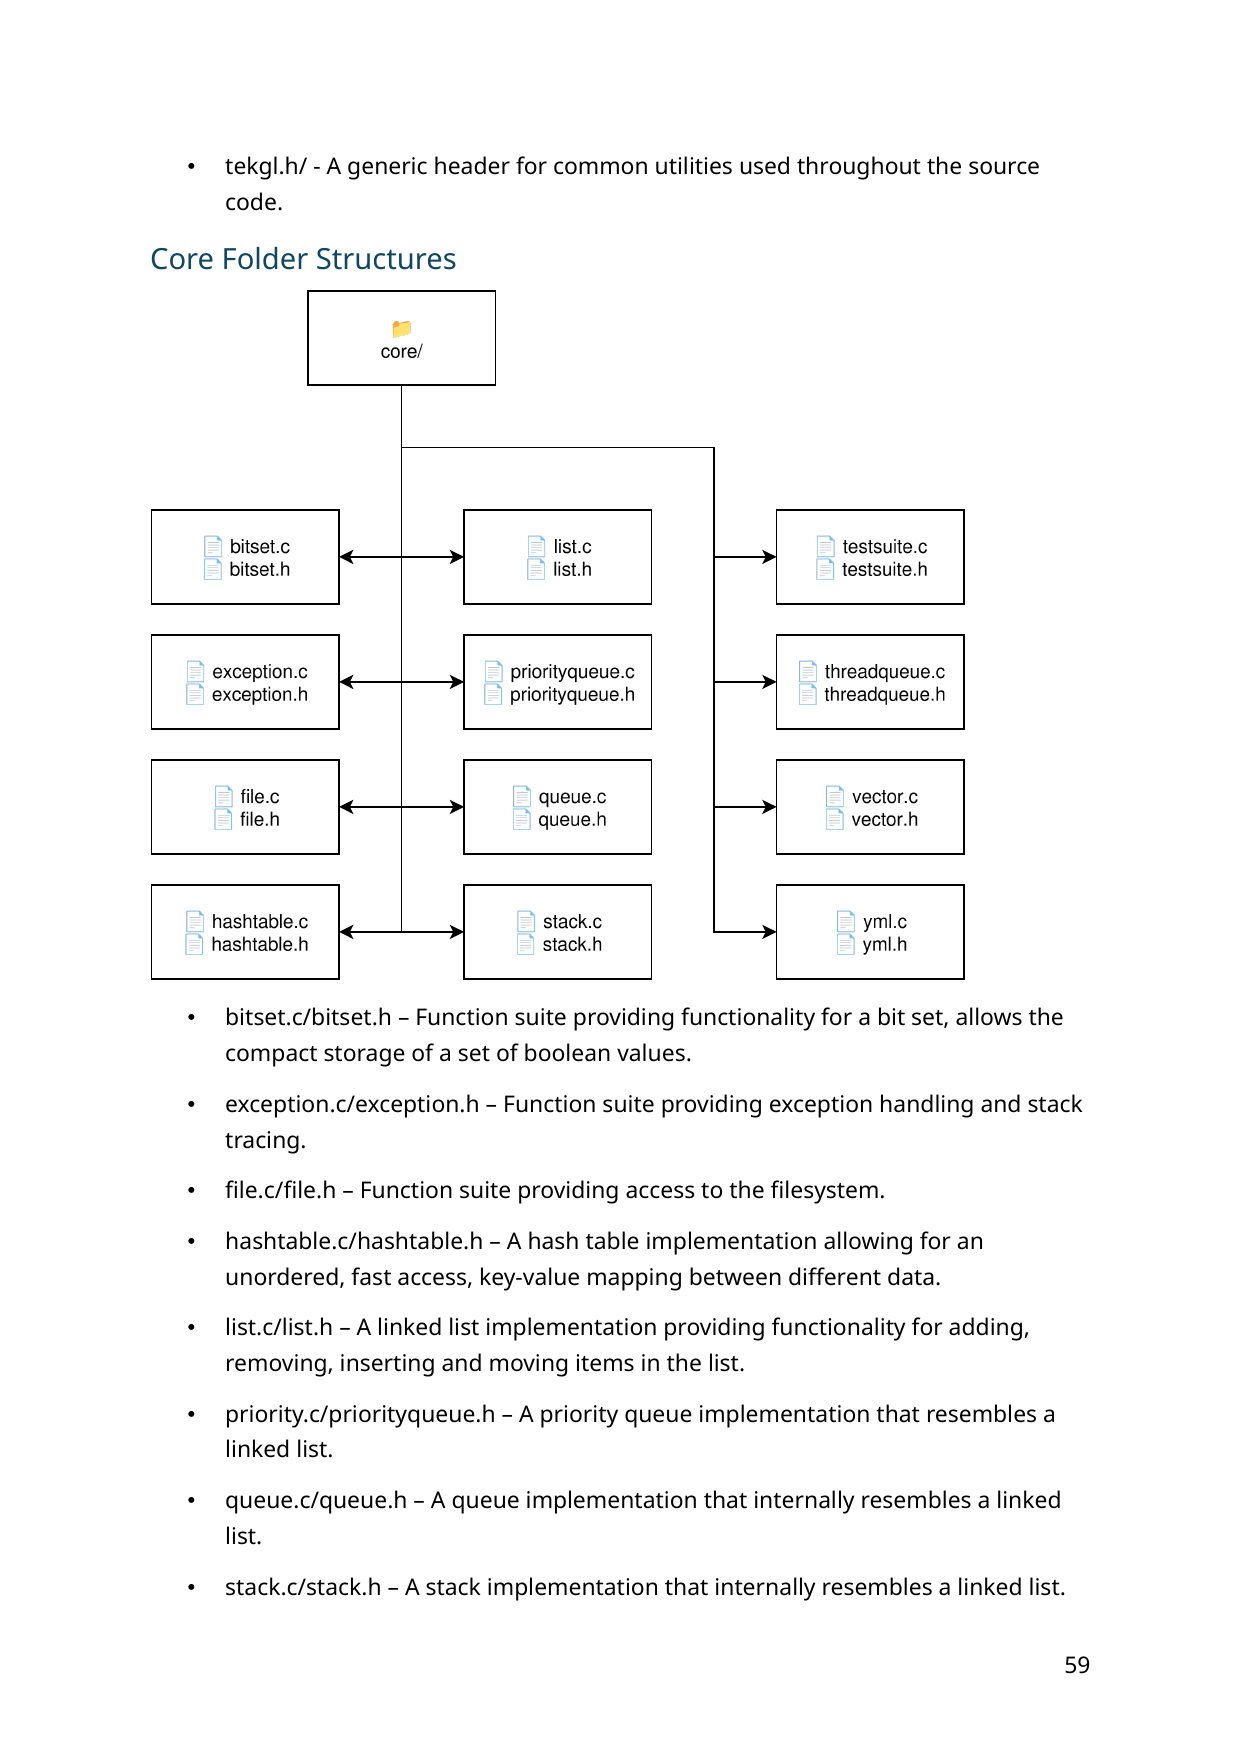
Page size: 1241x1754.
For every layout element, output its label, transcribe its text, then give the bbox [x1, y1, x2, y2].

list list.c/list.h – A linked list implementation providing functionality for adding, removing, inserting and moving items in the list. [187, 1311, 1090, 1378]
list hashtable.c/hashtable.h – A hash table implementation allowing for an unordered, fast access, key-value mapping between different data. [187, 1224, 1090, 1292]
list tekgl.h/ - A generic header for common utilities used throughout the source code. [187, 150, 1090, 217]
list bitset.c/bitset.h – Function suite providing functionality for a bit set, allows the compact storage of a set of boolean values. [187, 1001, 1090, 1068]
list queue.c/queue.h – A queue implementation that internally resembles a linked list. [187, 1484, 1090, 1551]
list priority.c/priorityqueue.h – A priority queue implementation that resembles a linked list. [187, 1397, 1090, 1465]
list stack.c/stack.h – A stack implementation that internally resembles a linked list. [187, 1570, 1090, 1602]
subtitle Core Folder Structures [150, 238, 1090, 278]
list exception.c/exception.h – Function suite providing exception handling and stack tracing. [187, 1088, 1090, 1155]
list file.c/file.h – Function suite providing access to the filesystem. [187, 1174, 1090, 1205]
